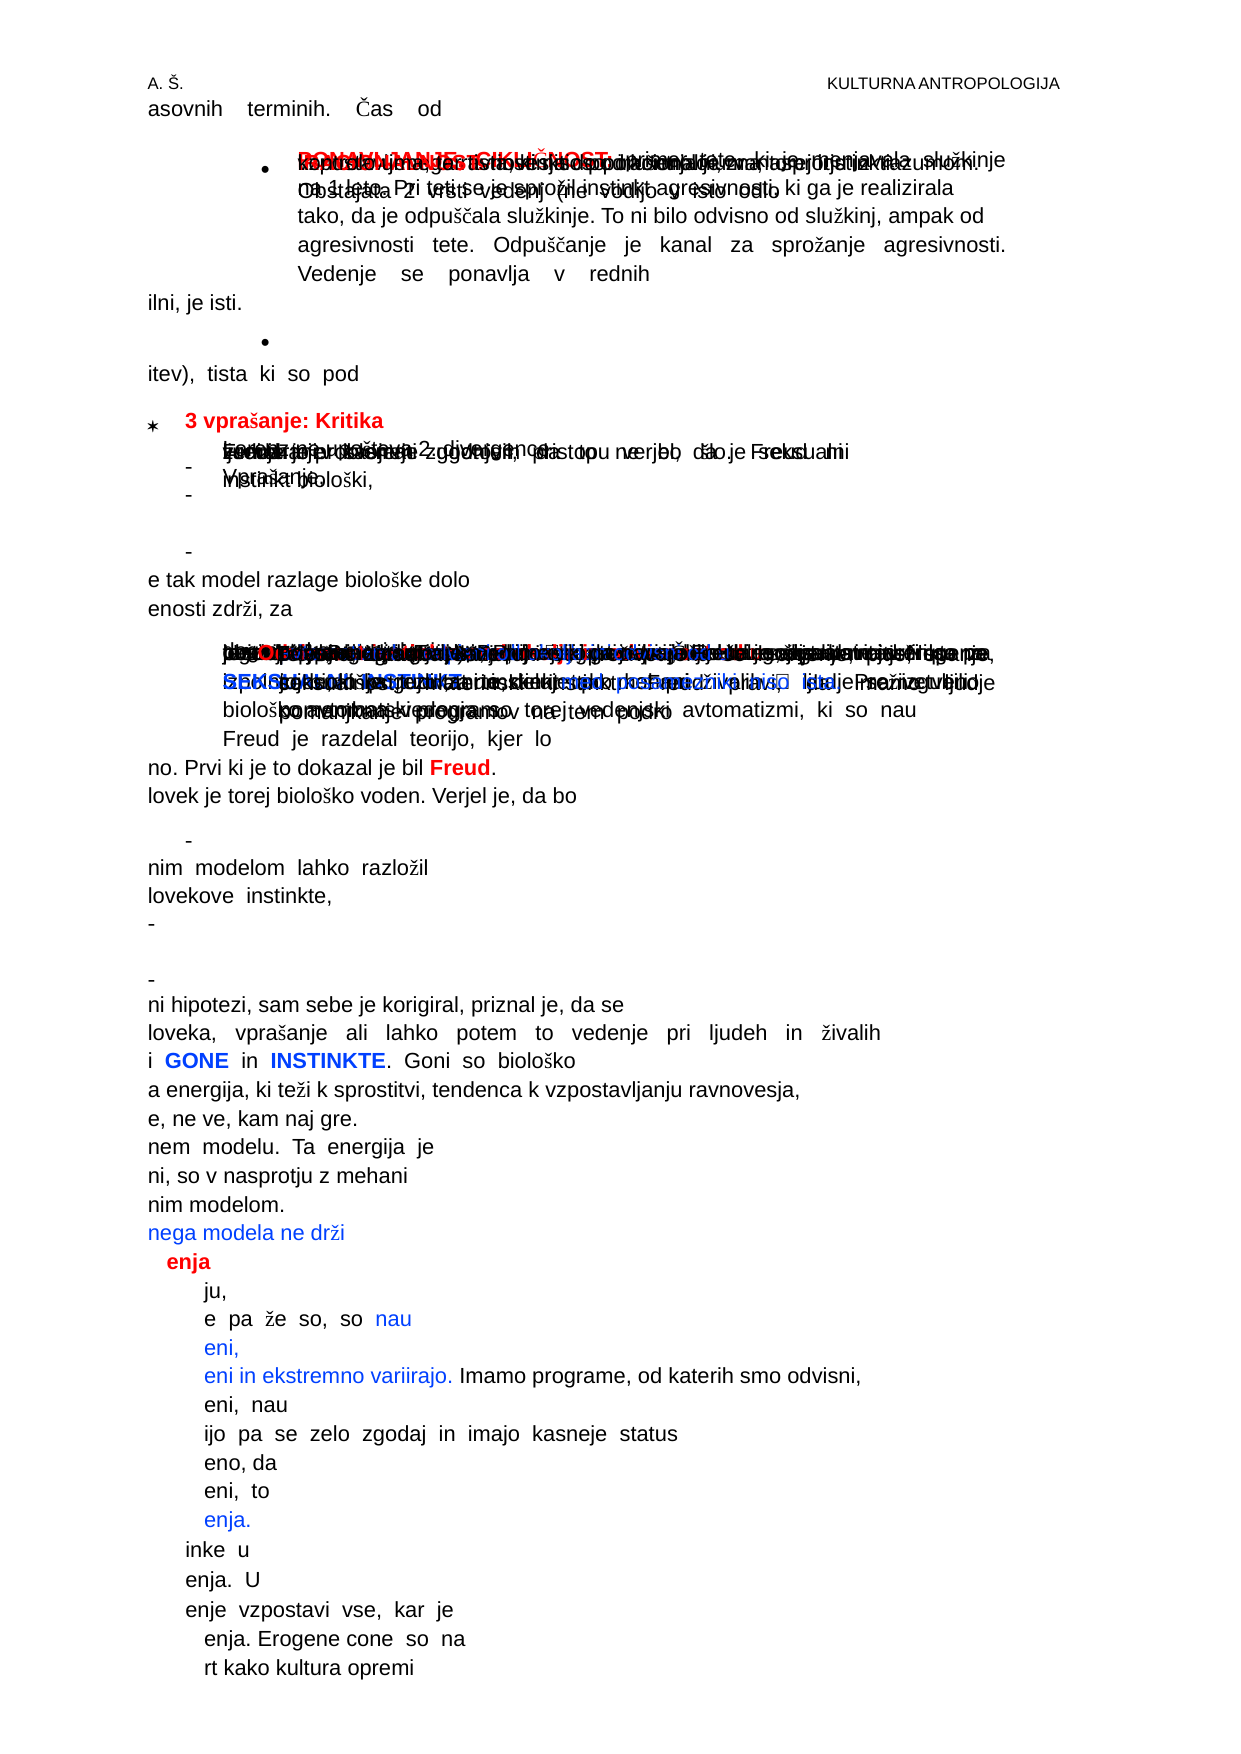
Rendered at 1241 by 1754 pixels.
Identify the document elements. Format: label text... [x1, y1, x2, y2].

text ilni, je isti. [148, 122, 1093, 316]
text cone, ki je rezultat u [222, 666, 1127, 695]
text eni, to [148, 1476, 1093, 1504]
text - [148, 909, 1093, 935]
text e tak model razlage biološke dolo [148, 387, 1093, 593]
text enosti zdrži, za [148, 593, 1093, 622]
text povezano z ugodjem. Primer, ki ga navaja Freud je vzpostavitev erogene [222, 637, 1127, 666]
text Obstajata 2 vrsti vedenj (ne vodijo v isto odlo [297, 176, 1109, 204]
text Vedenje se ponavlja v rednih [297, 258, 1109, 287]
text asovnih terminih. Čas od [148, 78, 1093, 122]
text lovek je torej biološko voden. Verjel je, da bo [148, 781, 1093, 809]
text 3 vprašanje: Kritika [185, 408, 421, 433]
text eni, nau [148, 1390, 1093, 1418]
text eni in ekstremno variirajo. Imamo programe, od katerih smo odvisni, [148, 1361, 1093, 1390]
text • [260, 152, 285, 186]
text tako, da je odpuščala služkinje. To ni bilo odvisno od služkinj, ampak od [297, 204, 1109, 230]
text - [185, 478, 196, 507]
text KULTURNA ANTROPOLOGIJA [827, 74, 1092, 93]
text - [185, 453, 196, 478]
text itev), tista ki so pod [148, 316, 1093, 387]
text A. Š. [147, 74, 272, 93]
text nim modelom. [148, 1189, 1093, 1218]
text • [260, 325, 285, 358]
text ju, [148, 1275, 1093, 1304]
text ijo pa se zelo zgodaj in imajo kasneje status [148, 1418, 1093, 1447]
text kontrolo uma, ter tista, ki niso pod kontrolo uma, torej instinkti. [297, 147, 1109, 176]
text nim modelom lahko razložil [148, 809, 1093, 881]
text no. Prvi ki je to dokazal je bil Freud. [148, 622, 1093, 781]
text e, ne ve, kam naj gre. [148, 1103, 1093, 1132]
text - [185, 536, 196, 564]
text enja [148, 1246, 1093, 1275]
text a energija, ki teži k sprostitvi, tendenca k vzpostavljanju ravnovesja, [148, 1074, 1093, 1103]
text loveka, vprašanje ali lahko potem to vedenje pri ljudeh in živalih [148, 1017, 1093, 1046]
text enja. U [148, 1563, 1093, 1593]
text ni hipotezi, sam sebe je korigiral, priznal je, da se [148, 992, 1093, 1017]
text e pa že so, so nau [148, 1304, 1093, 1332]
text eno, da [148, 1447, 1093, 1476]
text nega modela ne drži [148, 1218, 1093, 1246]
text enje vzpostavi vse, kar je [148, 1593, 1093, 1623]
text - [148, 963, 1093, 992]
text vendar je kasneje ugotovil, da to ne bo šlo. Freud ni [222, 436, 944, 465]
text enja. [148, 1504, 1093, 1533]
text ni, so v nasprotju z mehani [148, 1161, 1093, 1189]
text rt kako kultura opremi [148, 1652, 1093, 1681]
text lovekove instinkte, [148, 881, 1093, 909]
text - [185, 827, 196, 852]
text enja. Erogene cone so na [148, 1623, 1093, 1652]
text instinkt biološki, [222, 465, 944, 493]
text pomembna vedenja so torej vedenjski avtomatizmi, ki so nau [222, 695, 1127, 723]
text agresivnosti tete. Odpuščanje je kanal za sprožanje agresivnosti. [297, 230, 1109, 258]
text nem modelu. Ta energija je [148, 1132, 1093, 1161]
text eni, [148, 1332, 1093, 1361]
text  [147, 417, 167, 457]
text Freud je razdelal teorijo, kjer lo [222, 725, 1127, 752]
text inke u [148, 1533, 1093, 1563]
text i GONE in INSTINKTE. Goni so biološko [148, 1046, 1093, 1074]
